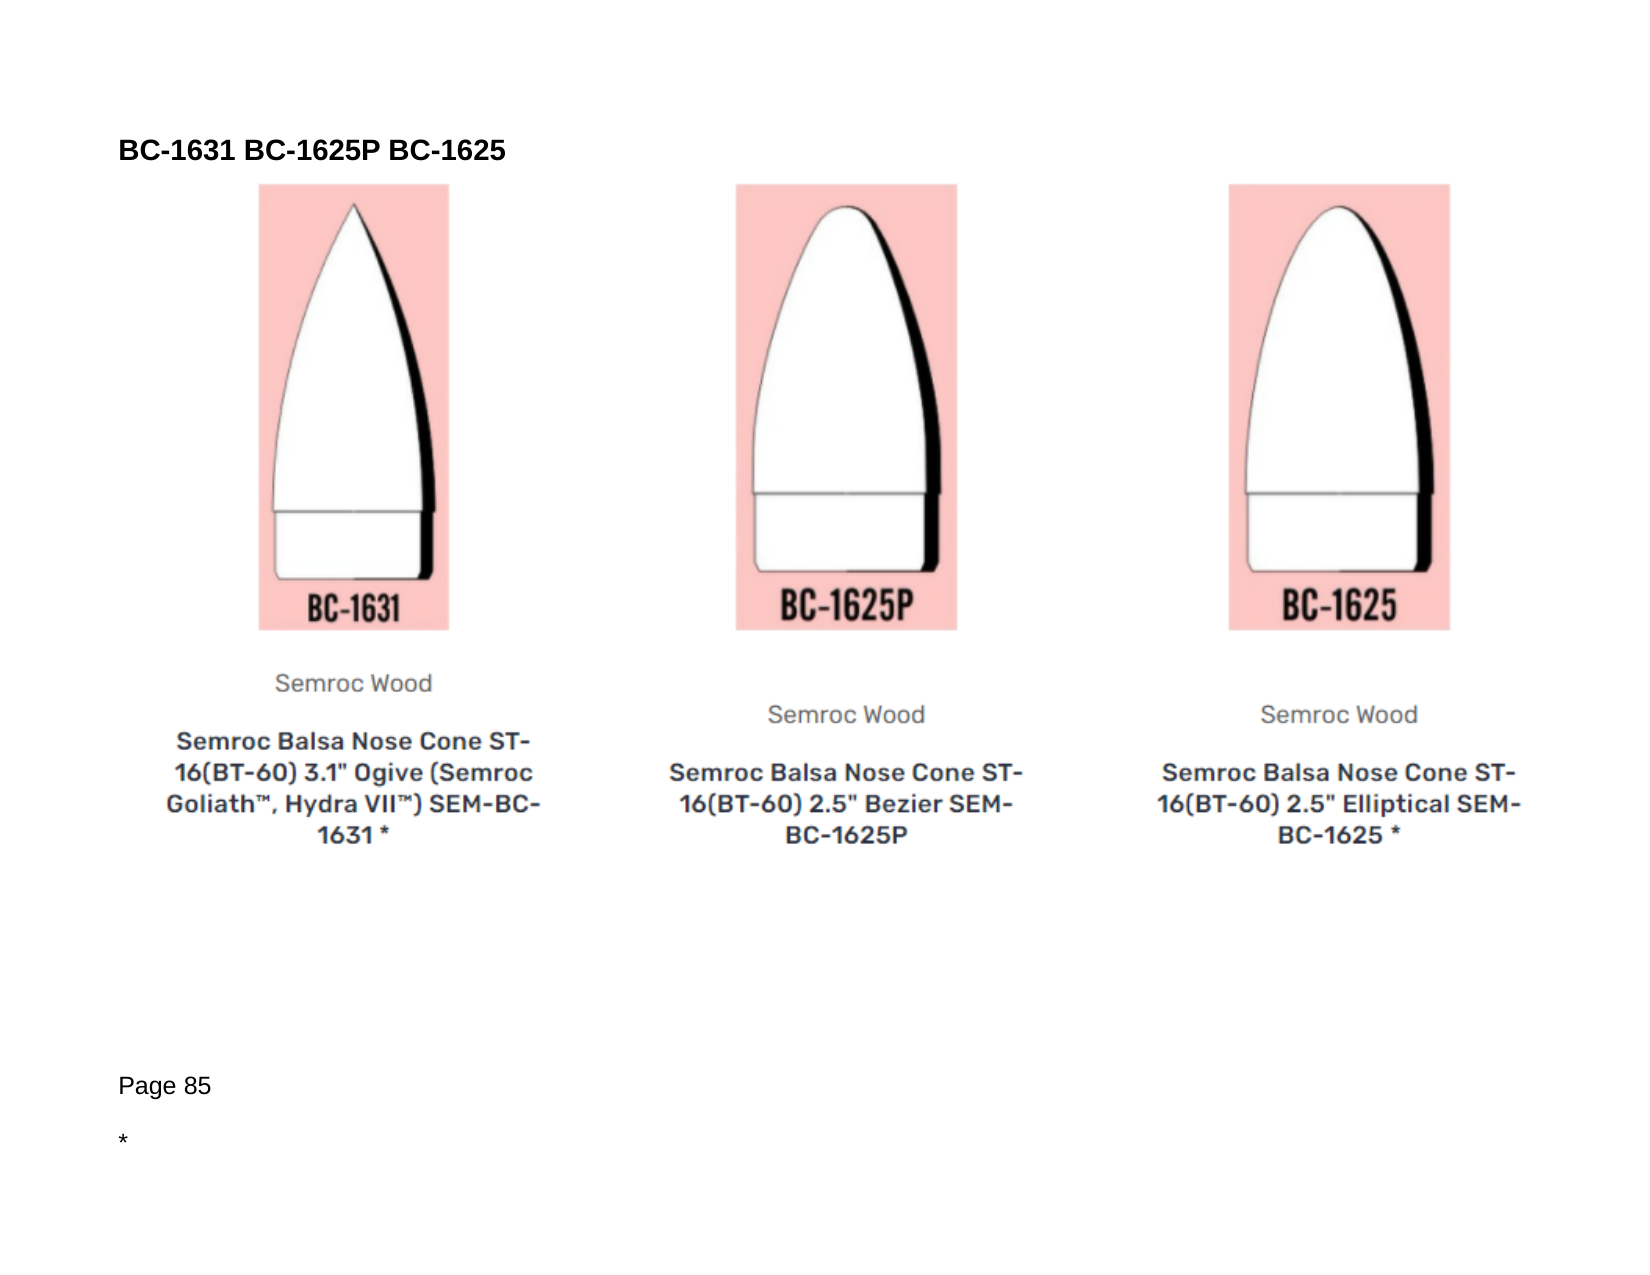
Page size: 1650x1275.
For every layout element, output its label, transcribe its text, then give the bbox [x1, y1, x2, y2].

picture [121, 178, 1529, 858]
subtitle BC-1631 BC-1625P BC-1625 [118, 133, 1532, 166]
